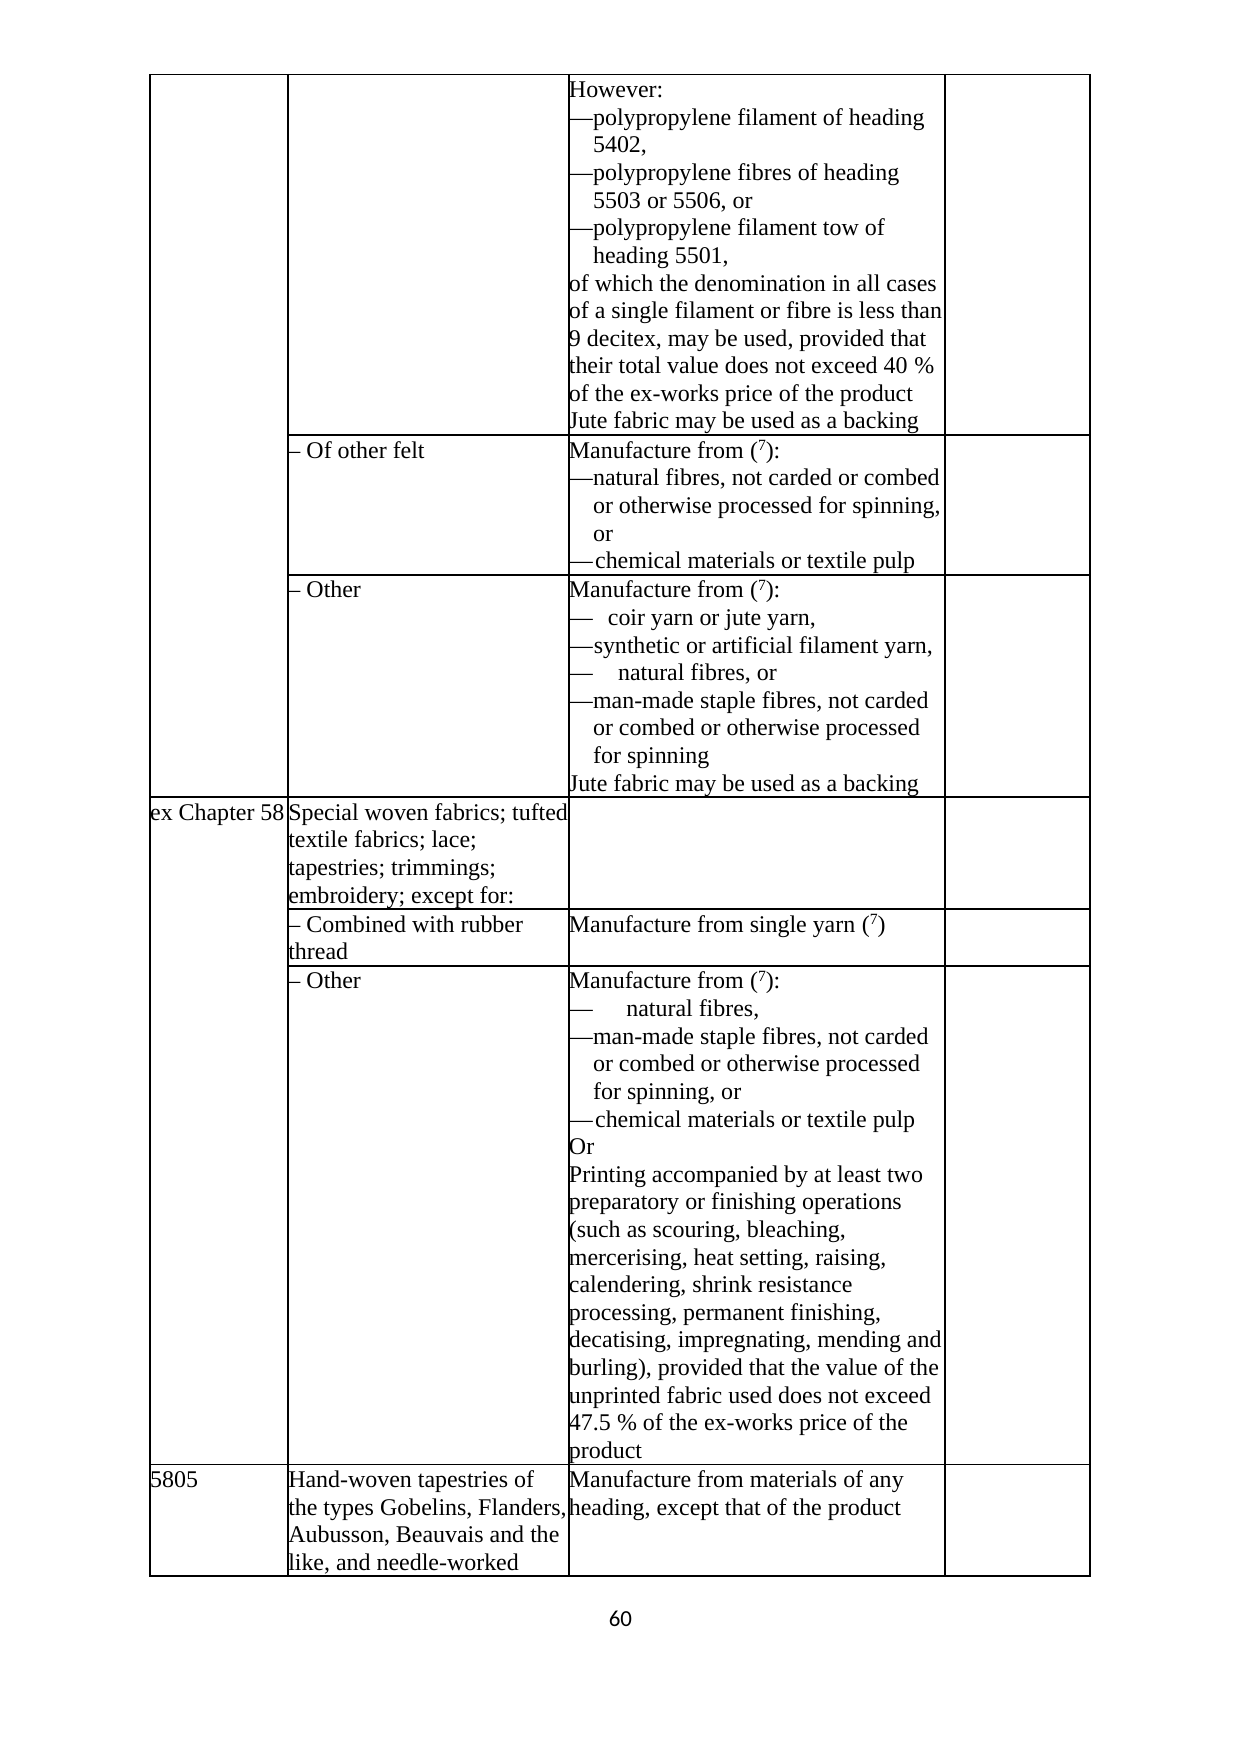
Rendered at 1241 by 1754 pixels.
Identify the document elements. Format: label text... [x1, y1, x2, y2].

table_header synthetic or artificial filament yarn, [594, 631, 944, 658]
table_header natural fibres, or [618, 658, 944, 686]
table_header — [570, 603, 608, 631]
table_cell Manufacture from single yarn (7) [570, 910, 944, 965]
table_header — [570, 1105, 595, 1132]
table_header — [570, 631, 593, 658]
table_cell – Other [289, 576, 568, 796]
table_cell [946, 576, 1089, 796]
table_cell – Other [289, 967, 568, 1463]
table_header — [570, 686, 593, 769]
table_header — [570, 1022, 593, 1104]
table_header — [570, 213, 593, 268]
table_header polypropylene fibres of heading 5503 or 5506, or [593, 158, 944, 213]
table_header — [570, 658, 618, 686]
table_header chemical materials or textile pulp [595, 546, 944, 574]
table_cell – Combined with rubber thread [289, 910, 568, 965]
table_header polypropylene filament tow of heading 5501, [593, 213, 944, 268]
table_header man-made staple fibres, not carded or combed or otherwise processed for spinning, or [593, 1022, 944, 1104]
table_header natural fibres, [626, 994, 944, 1022]
table_cell [946, 1465, 1089, 1575]
table_header chemical materials or textile pulp [595, 1105, 944, 1132]
table_header — [570, 463, 593, 546]
table_cell [946, 798, 1089, 908]
table_cell Special woven fabrics; tufted textile fabrics; lace; tapestries; trimmings; embroidery; except for: [289, 798, 568, 908]
table_cell Hand-woven tapestries of the types Gobelins, Flanders, Aubusson, Beauvais and the like, and needle-worked [289, 1465, 568, 1575]
table_header — [570, 546, 595, 574]
table_cell – Of other felt [289, 436, 568, 574]
table_header — [570, 103, 593, 158]
table_cell [946, 75, 1089, 434]
table_cell [946, 967, 1089, 1463]
table_cell [946, 910, 1089, 965]
table_header coir yarn or jute yarn, [608, 603, 944, 631]
table_header — [570, 158, 593, 213]
table_cell [570, 798, 944, 908]
table_header man-made staple fibres, not carded or combed or otherwise processed for spinning [593, 686, 944, 769]
table_cell 5805 [151, 1465, 287, 1575]
table_cell Manufacture from (7): [570, 436, 944, 574]
table_header polypropylene filament of heading 5402, [593, 103, 944, 158]
table_cell However: of which the denomination in all cases of a single filament or fibre is less than 9 decitex, may be used, provided that their total value does not exceed 40 % of the ex-works price of the product Jute fabric may be used as a backing [570, 75, 944, 434]
table_cell [946, 436, 1089, 574]
table_cell Manufacture from (7): Jute fabric may be used as a backing [570, 576, 944, 796]
table_cell [289, 75, 568, 434]
table_cell [151, 75, 287, 796]
table_header — [570, 994, 626, 1022]
table_cell Manufacture from (7): Or Printing accompanied by at least two preparatory or finishing operations (such as scouring, bleaching, mercerising, heat setting, raising, calendering, shrink resistance processing, permanent finishing, decatising, impregnating, mending and burling), provided that the value of the unprinted fabric used does not exceed 47.5 % of the ex-works price of the product [570, 967, 944, 1463]
table_cell ex Chapter 58 [151, 798, 287, 1463]
table_header natural fibres, not carded or combed or otherwise processed for spinning, or [593, 463, 944, 546]
table_cell Manufacture from materials of any heading, except that of the product [570, 1465, 944, 1575]
